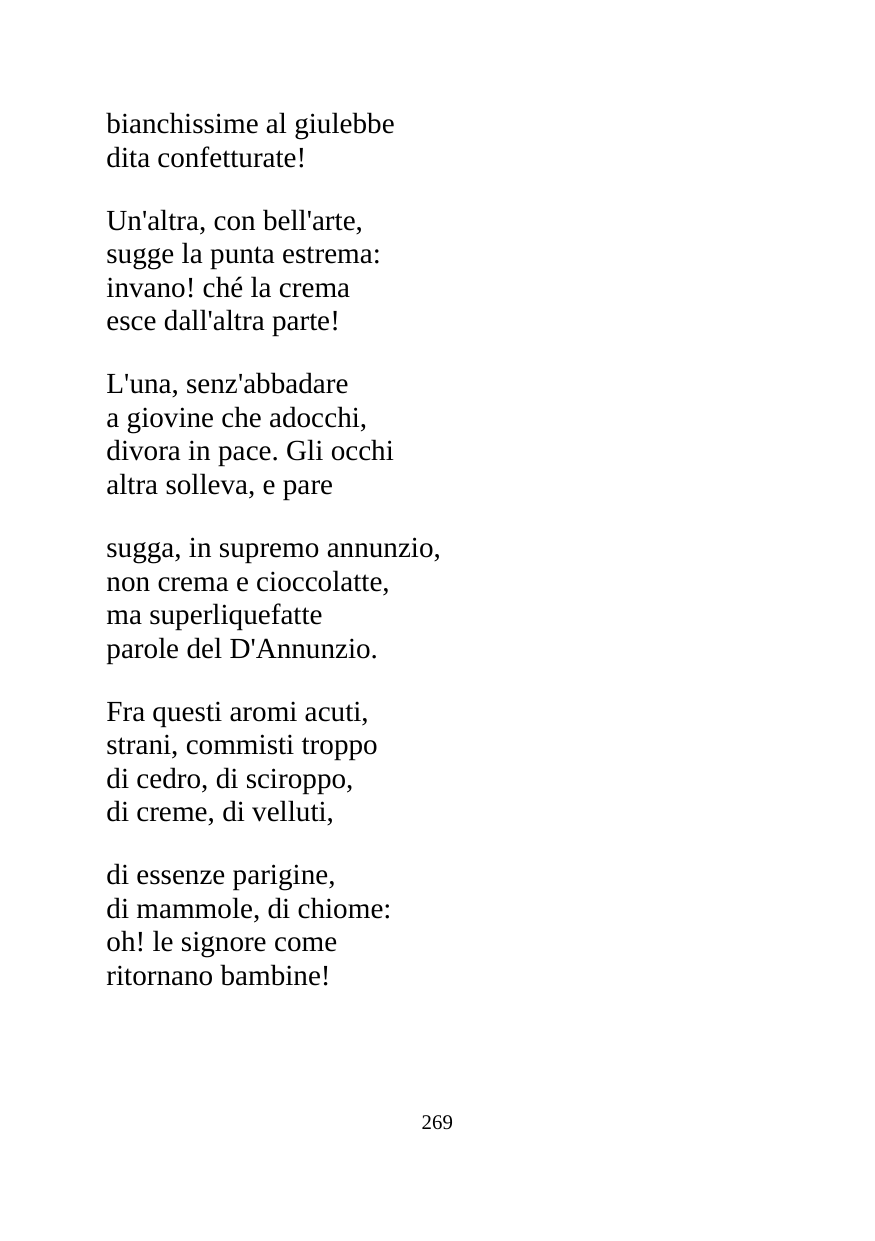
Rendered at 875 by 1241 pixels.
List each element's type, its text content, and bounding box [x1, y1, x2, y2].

text Un'altra, con bell'arte, [106, 203, 768, 236]
text non crema e cioccolatte, [106, 564, 768, 597]
text di creme, di velluti, [106, 794, 768, 828]
text divora in pace. Gli occhi [106, 433, 768, 467]
text dita confetturate! [106, 140, 768, 173]
text L'una, senz'abbadare [106, 366, 768, 400]
text sugge la punta estrema: [106, 236, 768, 270]
text strani, commisti troppo [106, 727, 768, 761]
text esce dall'altra parte! [106, 303, 768, 337]
text di essenze parigine, [106, 857, 768, 891]
text invano! ché la crema [106, 270, 768, 303]
text sugga, in supremo annunzio, [106, 530, 768, 564]
text parole del D'Annunzio. [106, 631, 768, 664]
text oh! le signore come [106, 924, 768, 958]
text altra solleva, e pare [106, 467, 768, 501]
text a giovine che adocchi, [106, 400, 768, 433]
text di mammole, di chiome: [106, 891, 768, 924]
text ritornano bambine! [106, 958, 768, 992]
text ma superliquefatte [106, 597, 768, 631]
text di cedro, di sciroppo, [106, 761, 768, 794]
text Fra questi aromi acuti, [106, 694, 768, 727]
text bianchissime al giulebbe [106, 106, 768, 140]
